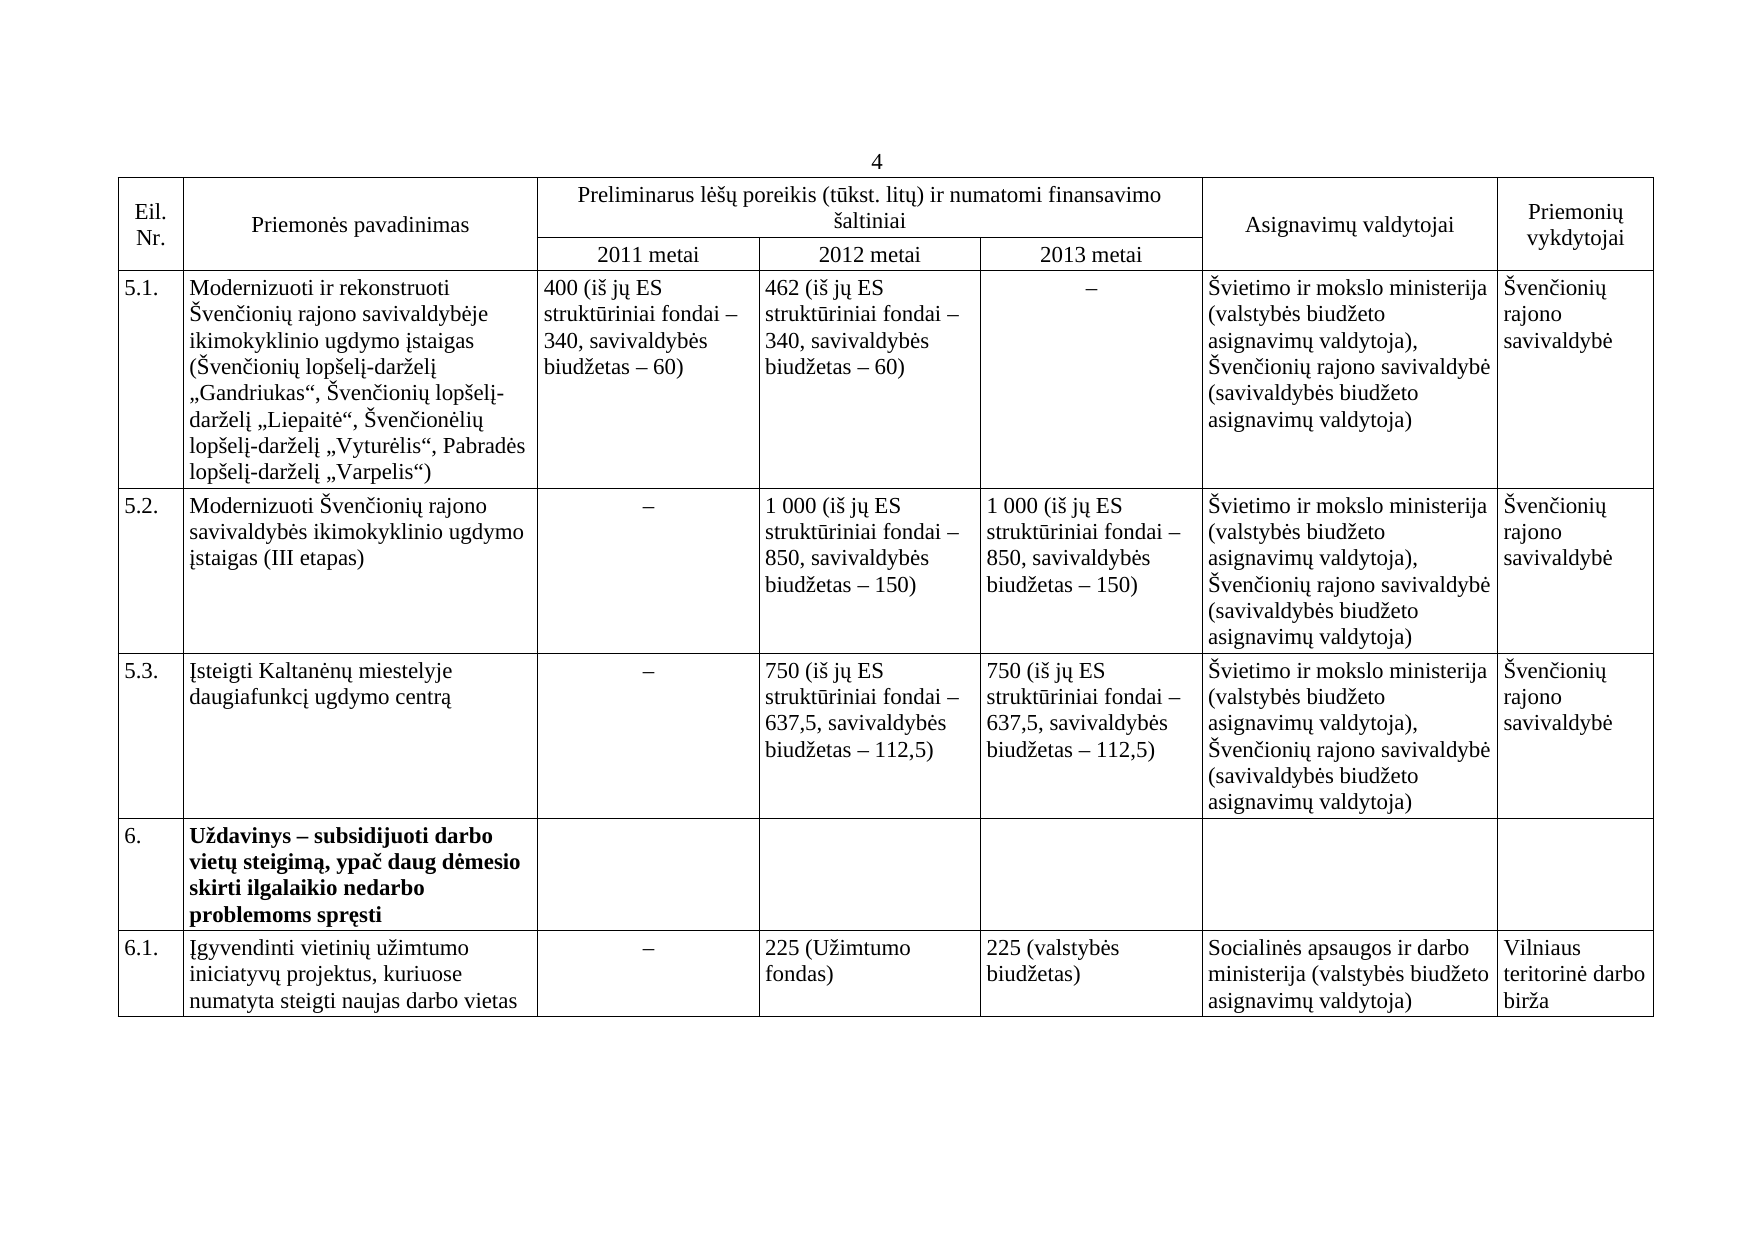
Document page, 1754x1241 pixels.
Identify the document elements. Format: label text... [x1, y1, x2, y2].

table_cell 750 (iš jų ES struktūriniai fondai – 637,5, savivaldybės biudžetas – 112,5) [981, 654, 1202, 818]
table_cell Modernizuoti Švenčionių rajono savivaldybės ikimokyklinio ugdymo įstaigas (III etapas) [184, 489, 537, 653]
table_cell [1203, 819, 1497, 930]
table_cell 1 000 (iš jų ES struktūriniai fondai – 850, savivaldybės biudžetas – 150) [981, 489, 1202, 653]
table_cell [981, 819, 1202, 930]
table_cell 750 (iš jų ES struktūriniai fondai – 637,5, savivaldybės biudžetas – 112,5) [760, 654, 980, 818]
table_cell 225 (valstybės biudžetas) [981, 931, 1202, 1016]
table_cell Švenčionių rajono savivaldybė [1498, 489, 1653, 653]
table_header Eil. Nr. [119, 178, 183, 270]
table_cell Švietimo ir mokslo ministerija (valstybės biudžeto asignavimų valdytoja), Švenčionių rajono savivaldybė (savivaldybės biudžeto asignavimų valdytoja) [1203, 489, 1497, 653]
table_cell Įgyvendinti vietinių užimtumo iniciatyvų projektus, kuriuose numatyta steigti naujas darbo vietas [184, 931, 537, 1016]
table_cell 6.1. [119, 931, 183, 1016]
table_cell Švietimo ir mokslo ministerija (valstybės biudžeto asignavimų valdytoja), Švenčionių rajono savivaldybė (savivaldybės biudžeto asignavimų valdytoja) [1203, 271, 1497, 488]
table_cell Socialinės apsaugos ir darbo ministerija (valstybės biudžeto asignavimų valdytoja) [1203, 931, 1497, 1016]
table_cell – [538, 489, 759, 653]
table_cell [538, 819, 759, 930]
table_header Priemonės pavadinimas [184, 178, 537, 270]
table_cell 400 (iš jų ES struktūriniai fondai – 340, savivaldybės biudžetas – 60) [538, 271, 759, 488]
table_cell [1498, 819, 1653, 930]
table_cell 6. [119, 819, 183, 930]
table_cell Vilniaus teritorinė darbo birža [1498, 931, 1653, 1016]
table_cell 462 (iš jų ES struktūriniai fondai – 340, savivaldybės biudžetas – 60) [760, 271, 980, 488]
table_header Preliminarus lėšų poreikis (tūkst. litų) ir numatomi finansavimo šaltiniai [538, 178, 1202, 237]
table_cell 5.1. [119, 271, 183, 488]
table_cell 225 (Užimtumo fondas) [760, 931, 980, 1016]
table_cell Modernizuoti ir rekonstruoti Švenčionių rajono savivaldybėje ikimokyklinio ugdymo įstaigas (Švenčionių lopšelį-darželį „Gandriukas“, Švenčionių lopšelį-darželį „Liepaitė“, Švenčionėlių lopšelį-darželį „Vyturėlis“, Pabradės lopšelį-darželį „Varpelis“) [184, 271, 537, 488]
table_cell [760, 819, 980, 930]
table_cell Švenčionių rajono savivaldybė [1498, 654, 1653, 818]
table_cell 5.3. [119, 654, 183, 818]
table_cell 2011 metai [538, 238, 759, 270]
table_cell – [981, 271, 1202, 488]
table_cell 2013 metai [981, 238, 1202, 270]
table_cell Uždavinys – subsidijuoti darbo vietų steigimą, ypač daug dėmesio skirti ilgalaikio nedarbo problemoms spręsti [184, 819, 537, 930]
table_header Asignavimų valdytojai [1203, 178, 1497, 270]
table_cell – [538, 654, 759, 818]
table_header Priemonių vykdytojai [1498, 178, 1653, 270]
table_cell Švenčionių rajono savivaldybė [1498, 271, 1653, 488]
table_cell Įsteigti Kaltanėnų miestelyje daugiafunkcį ugdymo centrą [184, 654, 537, 818]
table_cell Švietimo ir mokslo ministerija (valstybės biudžeto asignavimų valdytoja), Švenčionių rajono savivaldybė (savivaldybės biudžeto asignavimų valdytoja) [1203, 654, 1497, 818]
table_cell – [538, 931, 759, 1016]
table_cell 1 000 (iš jų ES struktūriniai fondai – 850, savivaldybės biudžetas – 150) [760, 489, 980, 653]
table_cell 5.2. [119, 489, 183, 653]
table_cell 2012 metai [760, 238, 980, 270]
